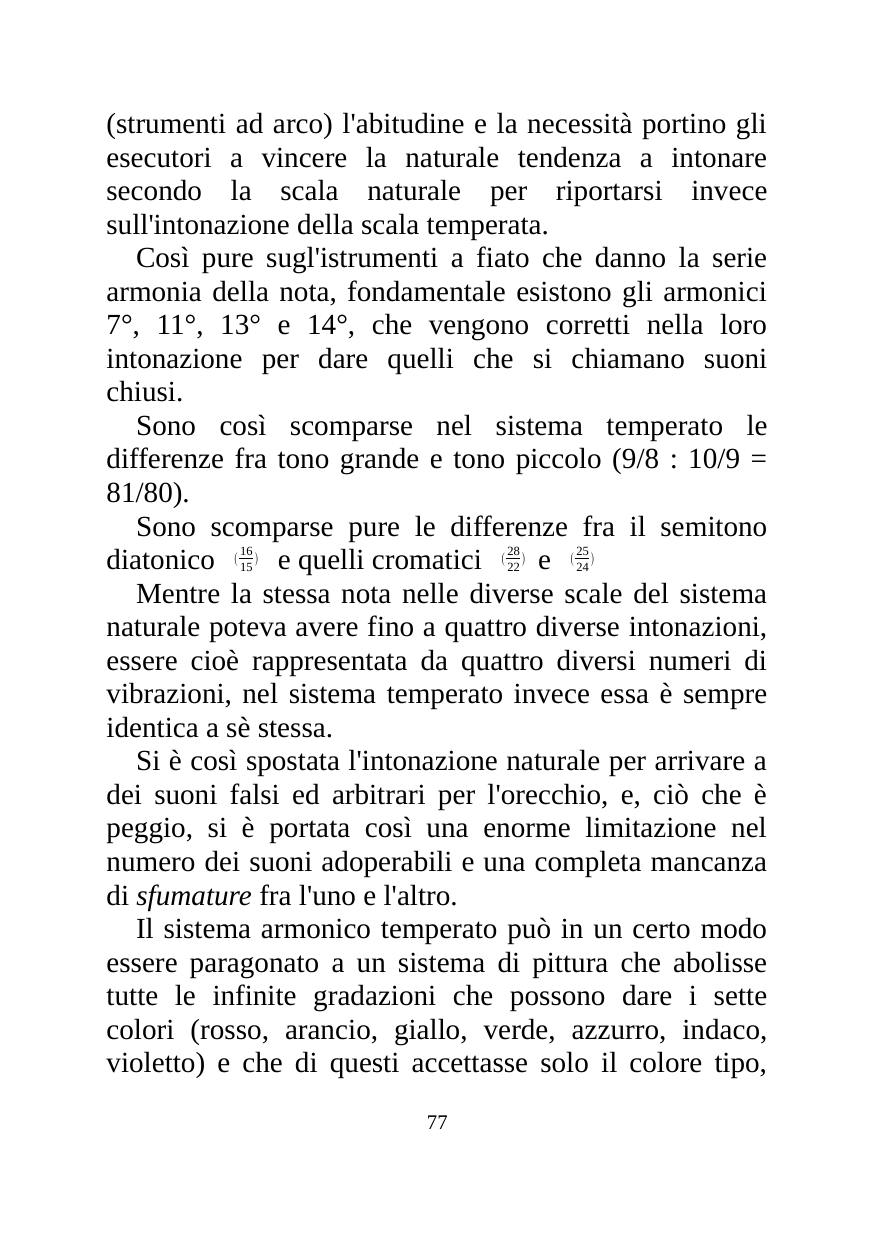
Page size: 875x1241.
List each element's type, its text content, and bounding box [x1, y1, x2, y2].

text (strumenti ad arco) l'abitudine e la necessità portino gli esecutori a vincere la naturale tendenza a intonare secondo la scala naturale per riportarsi invece sull'intonazione della scala temperata. [106, 106, 768, 240]
text Mentre la stessa nota nelle diverse scale del sistema naturale poteva avere fino a quattro diverse intonazioni, essere cioè rappresentata da quattro diversi numeri di vibrazioni, nel sistema temperato invece essa è sempre identica a sè stessa. [106, 576, 768, 743]
text Così pure sugl'istrumenti a fiato che danno la serie armonia della nota, fondamentale esistono gli armonici 7°, 11°, 13° e 14°, che vengono corretti nella loro intonazione per dare quelli che si chiamano suoni chiusi. [106, 240, 768, 408]
text Il sistema armonico temperato può in un certo modo essere paragonato a un sistema di pittura che abolisse tutte le infinite gradazioni che possono dare i sette colori (rosso, arancio, giallo, verde, azzurro, indaco, violetto) e che di questi accettasse solo il colore tipo, [106, 911, 768, 1079]
text Sono scomparse pure le differenze fra il semitono diatonico e quelli cromatici e [106, 509, 768, 576]
text Si è così spostata l'intonazione naturale per arrivare a dei suoni falsi ed arbitrari per l'orecchio, e, ciò che è peggio, si è portata così una enorme limitazione nel numero dei suoni adoperabili e una completa mancanza di sfumature fra l'uno e l'altro. [106, 743, 768, 911]
text Sono così scomparse nel sistema temperato le differenze fra tono grande e tono piccolo (9/8 : 10/9 = 81/80). [106, 408, 768, 509]
